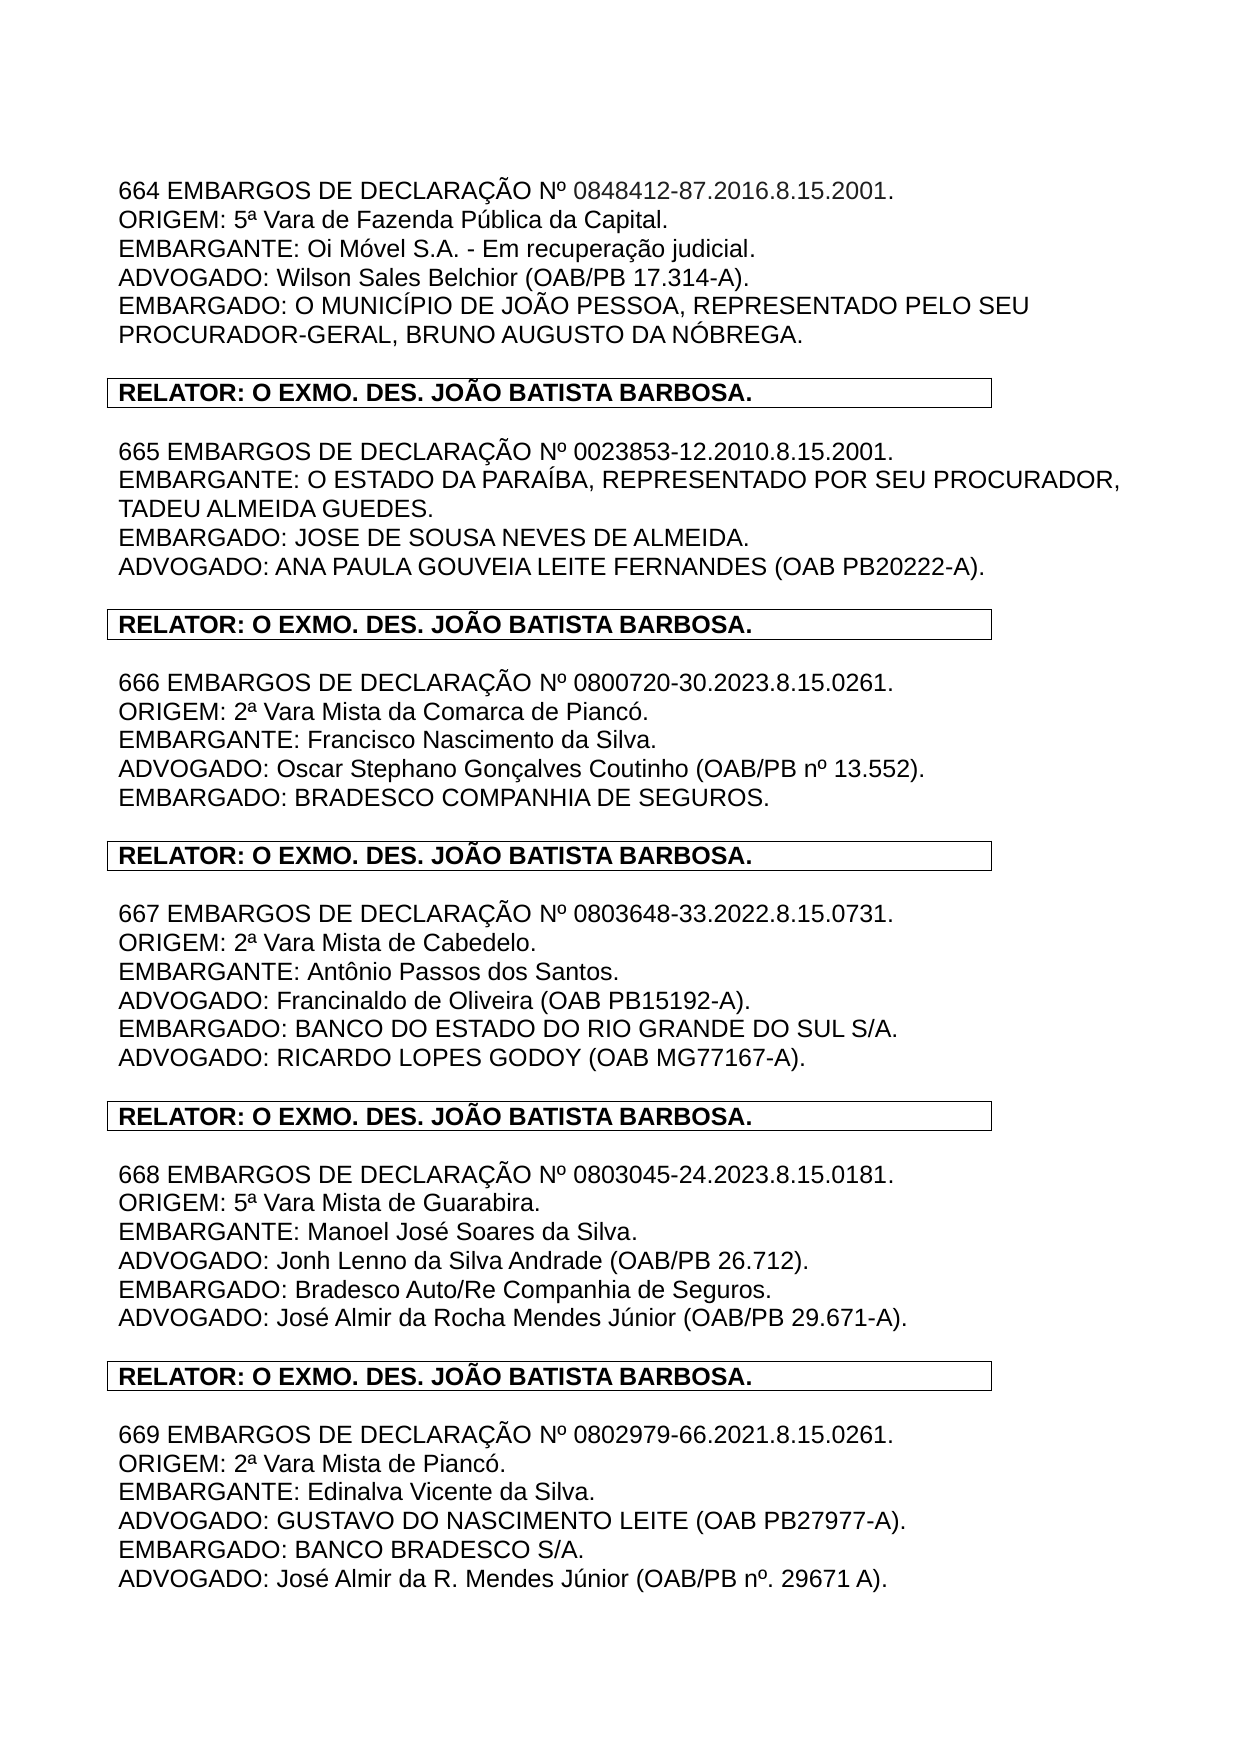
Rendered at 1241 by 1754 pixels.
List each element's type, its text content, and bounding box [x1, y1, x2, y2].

text EMBARGADO: BRADESCO COMPANHIA DE SEGUROS. [118, 783, 1122, 812]
text ADVOGADO: José Almir da R. Mendes Júnior (OAB/PB nº. 29671 A). [118, 1564, 1122, 1592]
text EMBARGANTE: Francisco Nascimento da Silva. [118, 726, 1122, 754]
text EMBARGADO: Bradesco Auto/Re Companhia de Seguros. [118, 1275, 1122, 1303]
text EMBARGADO: O MUNICÍPIO DE JOÃO PESSOA, REPRESENTADO PELO SEU PROCURADOR-GERAL, BRUNO AUGUSTO DA NÓBREGA. [118, 291, 1122, 349]
text 667 EMBARGOS DE DECLARAÇÃO Nº 0803648-33.2022.8.15.0731. [118, 899, 1122, 928]
table_header RELATOR: O EXMO. DES. JOÃO BATISTA BARBOSA. [108, 379, 991, 407]
table_header RELATOR: O EXMO. DES. JOÃO BATISTA BARBOSA. [108, 610, 991, 638]
text ADVOGADO: Francinaldo de Oliveira (OAB PB15192-A). [118, 986, 1122, 1014]
text ADVOGADO: Wilson Sales Belchior (OAB/PB 17.314-A). [118, 263, 1122, 291]
text 666 EMBARGOS DE DECLARAÇÃO Nº 0800720-30.2023.8.15.0261. [118, 668, 1122, 697]
text EMBARGANTE: Edinalva Vicente da Silva. [118, 1477, 1122, 1506]
table_header RELATOR: O EXMO. DES. JOÃO BATISTA BARBOSA. [108, 1362, 991, 1390]
text ORIGEM: 5ª Vara Mista de Guarabira. [118, 1188, 1122, 1217]
text ADVOGADO: Oscar Stephano Gonçalves Coutinho (OAB/PB nº 13.552). [118, 754, 1122, 783]
text ADVOGADO: RICARDO LOPES GODOY (OAB MG77167-A). [118, 1043, 1122, 1072]
text 664 EMBARGOS DE DECLARAÇÃO Nº 0848412-87.2016.8.15.2001. [118, 176, 1122, 205]
table_header RELATOR: O EXMO. DES. JOÃO BATISTA BARBOSA. [108, 842, 991, 870]
text ORIGEM: 2ª Vara Mista de Piancó. [118, 1449, 1122, 1477]
text 665 EMBARGOS DE DECLARAÇÃO Nº 0023853-12.2010.8.15.2001. [118, 437, 1122, 465]
text ORIGEM: 2ª Vara Mista da Comarca de Piancó. [118, 697, 1122, 726]
text EMBARGADO: BANCO DO ESTADO DO RIO GRANDE DO SUL S/A. [118, 1014, 1122, 1043]
text EMBARGANTE: Antônio Passos dos Santos. [118, 957, 1122, 986]
text ORIGEM: 5ª Vara de Fazenda Pública da Capital. [118, 205, 1122, 234]
text EMBARGANTE: Oi Móvel S.A. - Em recuperação judicial. [118, 234, 1122, 263]
text ADVOGADO: ANA PAULA GOUVEIA LEITE FERNANDES (OAB PB20222-A). [118, 552, 1122, 580]
text ORIGEM: 2ª Vara Mista de Cabedelo. [118, 928, 1122, 957]
text ADVOGADO: Jonh Lenno da Silva Andrade (OAB/PB 26.712). [118, 1246, 1122, 1275]
text ADVOGADO: GUSTAVO DO NASCIMENTO LEITE (OAB PB27977-A). [118, 1506, 1122, 1535]
text 669 EMBARGOS DE DECLARAÇÃO Nº 0802979-66.2021.8.15.0261. [118, 1420, 1122, 1449]
text 668 EMBARGOS DE DECLARAÇÃO Nº 0803045-24.2023.8.15.0181. [118, 1160, 1122, 1188]
text ADVOGADO: José Almir da Rocha Mendes Júnior (OAB/PB 29.671-A). [118, 1303, 1122, 1332]
text EMBARGANTE: Manoel José Soares da Silva. [118, 1217, 1122, 1246]
text EMBARGADO: BANCO BRADESCO S/A. [118, 1535, 1122, 1564]
text EMBARGANTE: O ESTADO DA PARAÍBA, REPRESENTADO POR SEU PROCURADOR, TADEU ALMEIDA GUEDES. [118, 465, 1122, 523]
text EMBARGADO: JOSE DE SOUSA NEVES DE ALMEIDA. [118, 523, 1122, 552]
table_header RELATOR: O EXMO. DES. JOÃO BATISTA BARBOSA. [108, 1102, 991, 1130]
